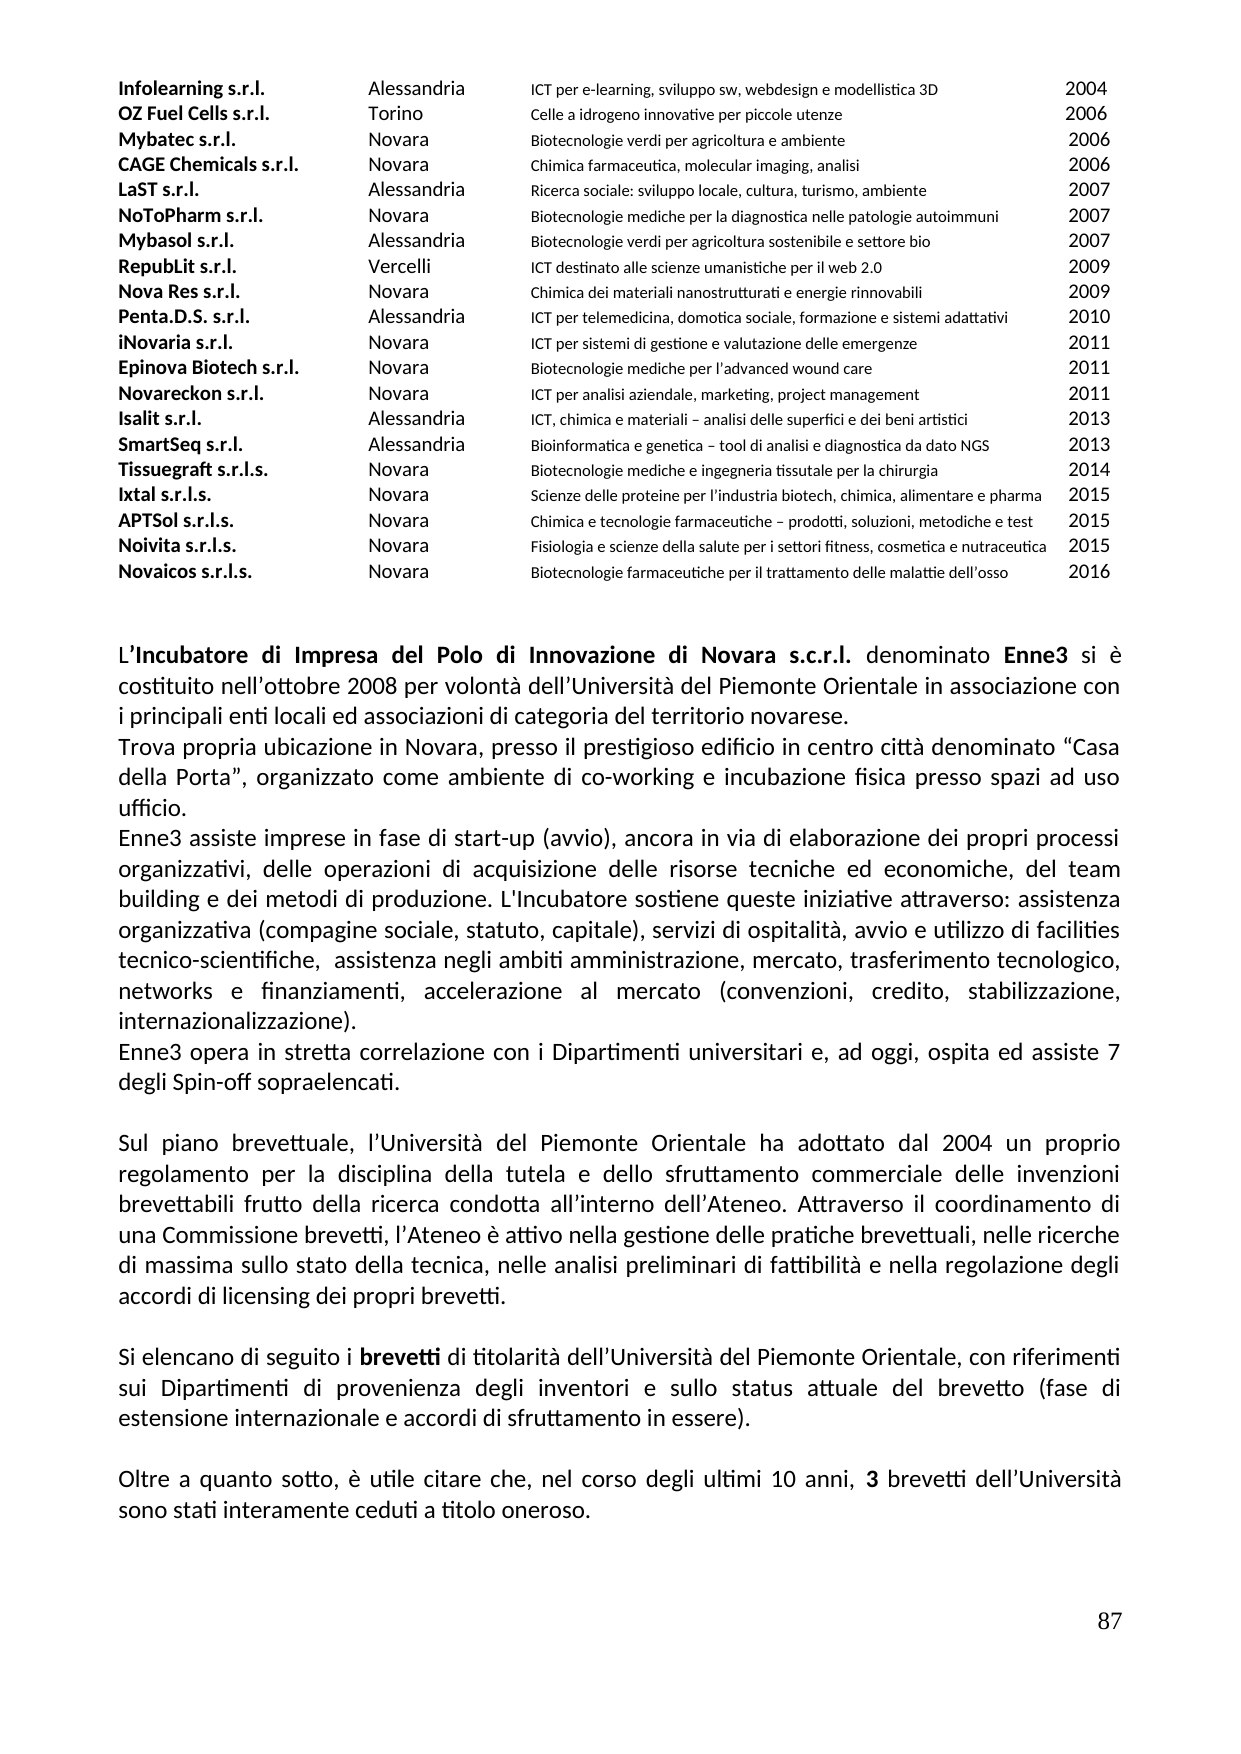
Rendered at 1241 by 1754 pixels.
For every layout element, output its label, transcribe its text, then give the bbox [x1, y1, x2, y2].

text Epinova Biotech s.r.l. Novara Biotecnologie mediche per l’advanced wound care 2011 [118, 354, 1122, 380]
text Enne3 assiste imprese in fase di start-up (avvio), ancora in via di elaborazione dei propri processi organizzativi, delle operazioni di acquisizione delle risorse tecniche ed economiche, del team building e dei metodi di produzione. L'Incubatore sostiene queste iniziative attraverso: assistenza organizzativa (compagine sociale, statuto, capitale), servizi di ospitalità, avvio e utilizzo di facilities tecnico-scientifiche, assistenza negli ambiti amministrazione, mercato, trasferimento tecnologico, networks e finanziamenti, accelerazione al mercato (convenzioni, credito, stabilizzazione, internazionalizzazione). [118, 822, 1122, 1036]
text CAGE Chemicals s.r.l. Novara Chimica farmaceutica, molecular imaging, analisi 2006 [118, 151, 1122, 177]
text Mybasol s.r.l. Alessandria Biotecnologie verdi per agricoltura sostenibile e settore bio 2007 [118, 227, 1122, 253]
text Infolearning s.r.l. Alessandria ICT per e-learning, sviluppo sw, webdesign e modellistica 3D 2004 [118, 75, 1122, 100]
text L’Incubatore di Impresa del Polo di Innovazione di Novara s.c.r.l. denominato Enne3 si è costituito nell’ottobre 2008 per volontà dell’Università del Piemonte Orientale in associazione con i principali enti locali ed associazioni di categoria del territorio novarese. [118, 639, 1122, 731]
text LaST s.r.l. Alessandria Ricerca sociale: sviluppo locale, cultura, turismo, ambiente 2007 [118, 177, 1122, 202]
text APTSol s.r.l.s. Novara Chimica e tecnologie farmaceutiche – prodotti, soluzioni, metodiche e test 2015 [118, 507, 1122, 532]
text Ixtal s.r.l.s. Novara Scienze delle proteine per l’industria biotech, chimica, alimentare e pharma 2015 [118, 482, 1122, 507]
text Enne3 opera in stretta correlazione con i Dipartimenti universitari e, ad oggi, ospita ed assiste 7 degli Spin-off sopraelencati. [118, 1036, 1122, 1097]
text OZ Fuel Cells s.r.l. Torino Celle a idrogeno innovative per piccole utenze 2006 [118, 100, 1122, 126]
text iNovaria s.r.l. Novara ICT per sistemi di gestione e valutazione delle emergenze 2011 [118, 329, 1122, 354]
text SmartSeq s.r.l. Alessandria Bioinformatica e genetica – tool di analisi e diagnostica da dato NGS 2013 [118, 431, 1122, 456]
text Tissuegraft s.r.l.s. Novara Biotecnologie mediche e ingegneria tissutale per la chirurgia 2014 [118, 456, 1122, 482]
text Trova propria ubicazione in Novara, presso il prestigioso edificio in centro città denominato “Casa della Porta”, organizzato come ambiente di co-working e incubazione fisica presso spazi ad uso ufficio. [118, 731, 1122, 822]
text Isalit s.r.l. Alessandria ICT, chimica e materiali – analisi delle superfici e dei beni artistici 2013 [118, 405, 1122, 431]
text Oltre a quanto sotto, è utile citare che, nel corso degli ultimi 10 anni, 3 brevetti dell’Università sono stati interamente ceduti a titolo oneroso. [118, 1463, 1122, 1524]
text Novaicos s.r.l.s. Novara Biotecnologie farmaceutiche per il trattamento delle malattie dell’osso 2016 [118, 558, 1122, 583]
text Novareckon s.r.l. Novara ICT per analisi aziendale, marketing, project management 2011 [118, 380, 1122, 405]
text Penta.D.S. s.r.l. Alessandria ICT per telemedicina, domotica sociale, formazione e sistemi adattativi 2010 [118, 304, 1122, 329]
text RepubLit s.r.l. Vercelli ICT destinato alle scienze umanistiche per il web 2.0 2009 [118, 253, 1122, 278]
text NoToPharm s.r.l. Novara Biotecnologie mediche per la diagnostica nelle patologie autoimmuni 2007 [118, 202, 1122, 227]
text Sul piano brevettuale, l’Università del Piemonte Orientale ha adottato dal 2004 un proprio regolamento per la disciplina della tutela e dello sfruttamento commerciale delle invenzioni brevettabili frutto della ricerca condotta all’interno dell’Ateneo. Attraverso il coordinamento di una Commissione brevetti, l’Ateneo è attivo nella gestione delle pratiche brevettuali, nelle ricerche di massima sullo stato della tecnica, nelle analisi preliminari di fattibilità e nella regolazione degli accordi di licensing dei propri brevetti. [118, 1128, 1122, 1311]
text Si elencano di seguito i brevetti di titolarità dell’Università del Piemonte Orientale, con riferimenti sui Dipartimenti di provenienza degli inventori e sullo status attuale del brevetto (fase di estensione internazionale e accordi di sfruttamento in essere). [118, 1341, 1122, 1433]
text Nova Res s.r.l. Novara Chimica dei materiali nanostrutturati e energie rinnovabili 2009 [118, 278, 1122, 304]
text Noivita s.r.l.s. Novara Fisiologia e scienze della salute per i settori fitness, cosmetica e nutraceutica 2015 [118, 532, 1122, 558]
text Mybatec s.r.l. Novara Biotecnologie verdi per agricoltura e ambiente 2006 [118, 126, 1122, 151]
